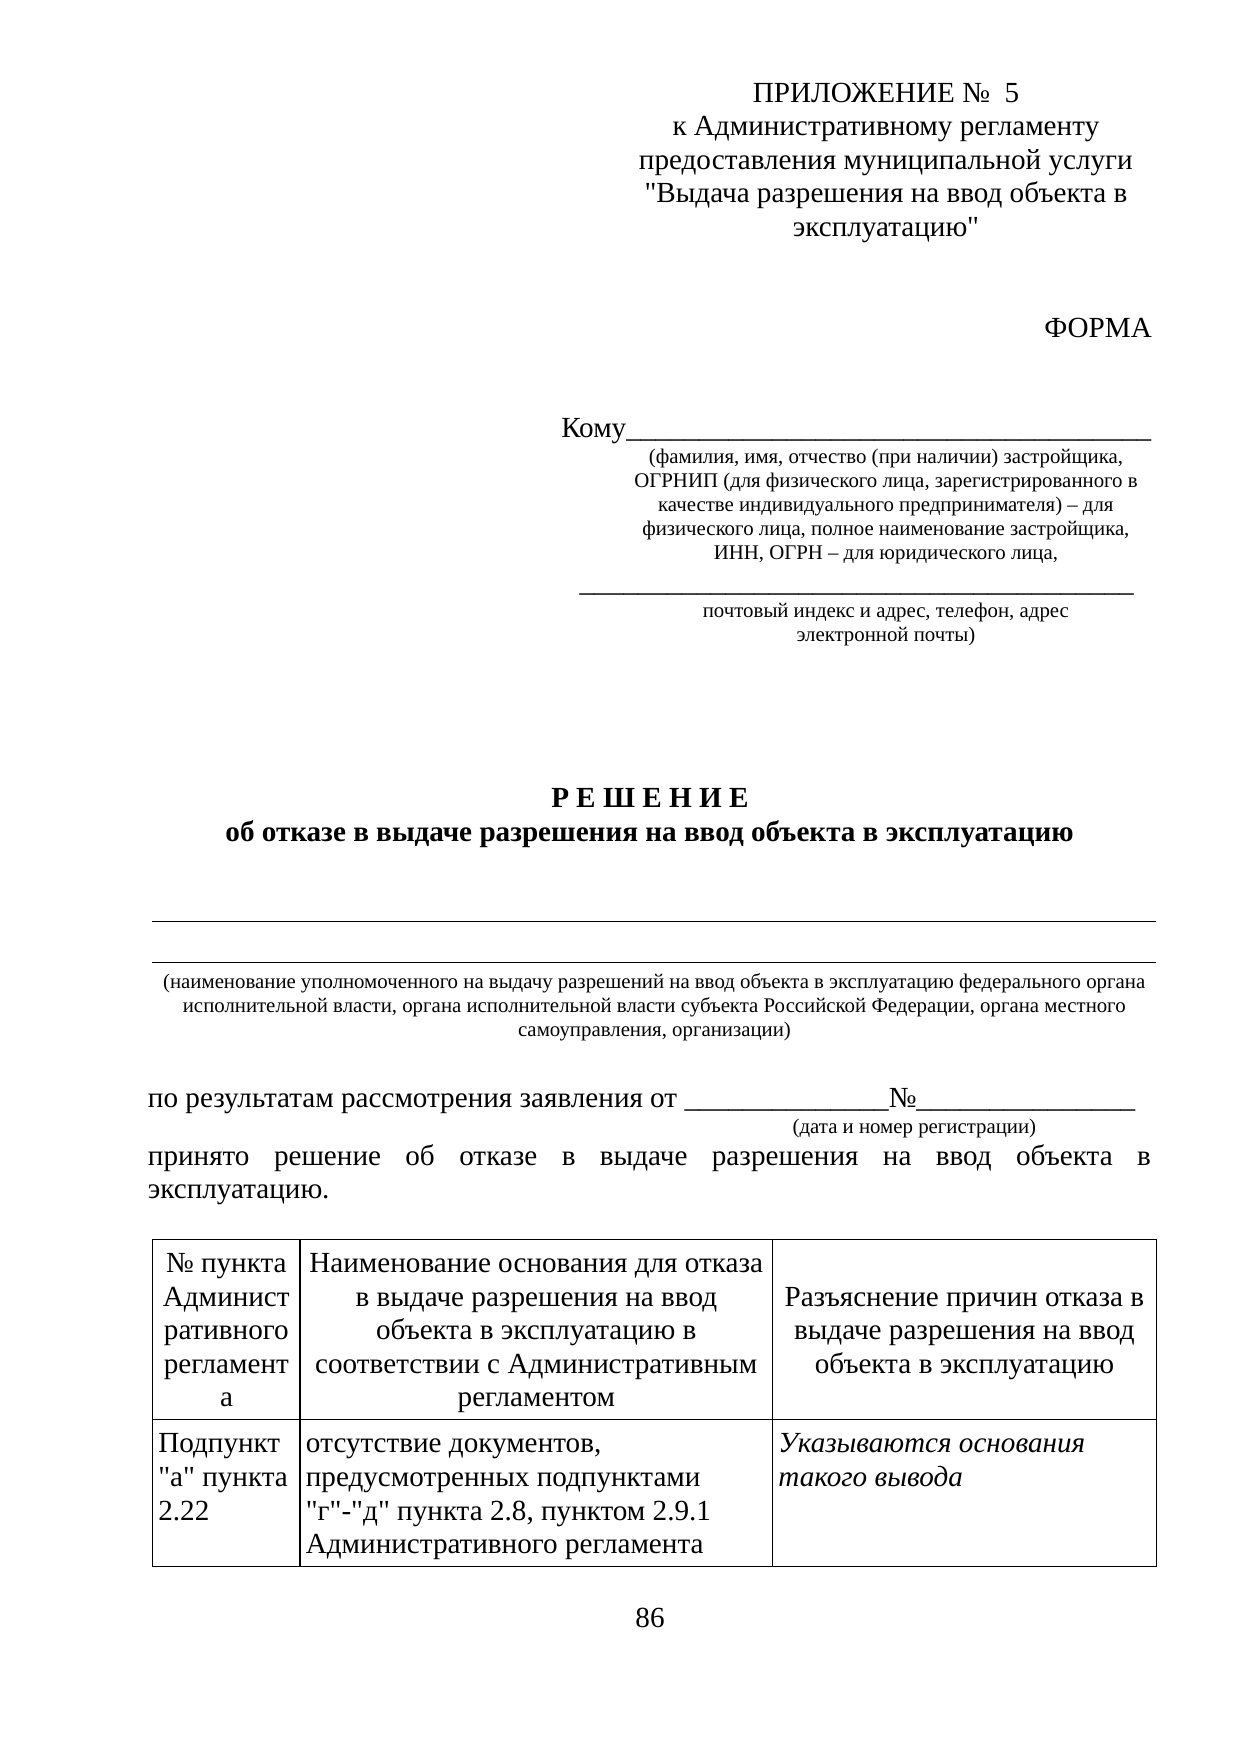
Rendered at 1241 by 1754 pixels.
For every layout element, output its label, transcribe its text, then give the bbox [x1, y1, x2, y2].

text ФОРМА [620, 310, 1152, 343]
table_cell Указываются основания такого вывода [773, 1420, 1156, 1566]
text Кому____________________________________ [561, 410, 1152, 444]
table_cell отсутствие документов, предусмотренных подпунктами "г"-"д" пункта 2.8, пунктом 2.9.1 Административного регламента [301, 1420, 772, 1566]
text ______________________________________ [561, 564, 1152, 598]
text ПРИЛОЖЕНИЕ № 5 [620, 75, 1152, 108]
text к Административному регламенту предоставления муниципальной услуги "Выдача разрешения на ввод объекта в эксплуатацию" [620, 108, 1152, 243]
text принято решение об отказе в выдаче разрешения на ввод объекта в эксплуатацию. [148, 1138, 1152, 1205]
text (фамилия, имя, отчество (при наличии) застройщика, ОГРНИП (для физического лица, зарегистрированного в качестве индивидуального предпринимателя) – для физического лица, полное наименование застройщика, ИНН, ОГРН – для юридического лица, [620, 444, 1152, 564]
table_header (дата и номер регистрации) [148, 1114, 1152, 1138]
text почтовый индекс и адрес, телефон, адрес [620, 598, 1152, 622]
text об отказе в выдаче разрешения на ввод объекта в эксплуатацию [148, 814, 1152, 847]
text Р Е Ш Е Н И Е [148, 780, 1152, 814]
table_cell (наименование уполномоченного на выдачу разрешений на ввод объекта в эксплуатацию федерального органа исполнительной власти, органа исполнительной власти субъекта Российской Федерации, органа местного самоуправления, организации) [152, 963, 1156, 1047]
table_header Разъяснение причин отказа в выдаче разрешения на ввод объекта в эксплуатацию [773, 1240, 1156, 1419]
table_header [152, 881, 1156, 921]
table_cell Подпункт "а" пункта 2.22 [153, 1420, 299, 1566]
text по результатам рассмотрения заявления от ______________№_______________ [148, 1080, 1152, 1114]
table_cell [152, 922, 1156, 962]
text электронной почты) [620, 622, 1152, 646]
table_header Наименование основания для отказа в выдаче разрешения на ввод объекта в эксплуатацию в соответствии с Административным регламентом [301, 1240, 772, 1419]
table_header № пункта Административного регламента [153, 1240, 299, 1419]
